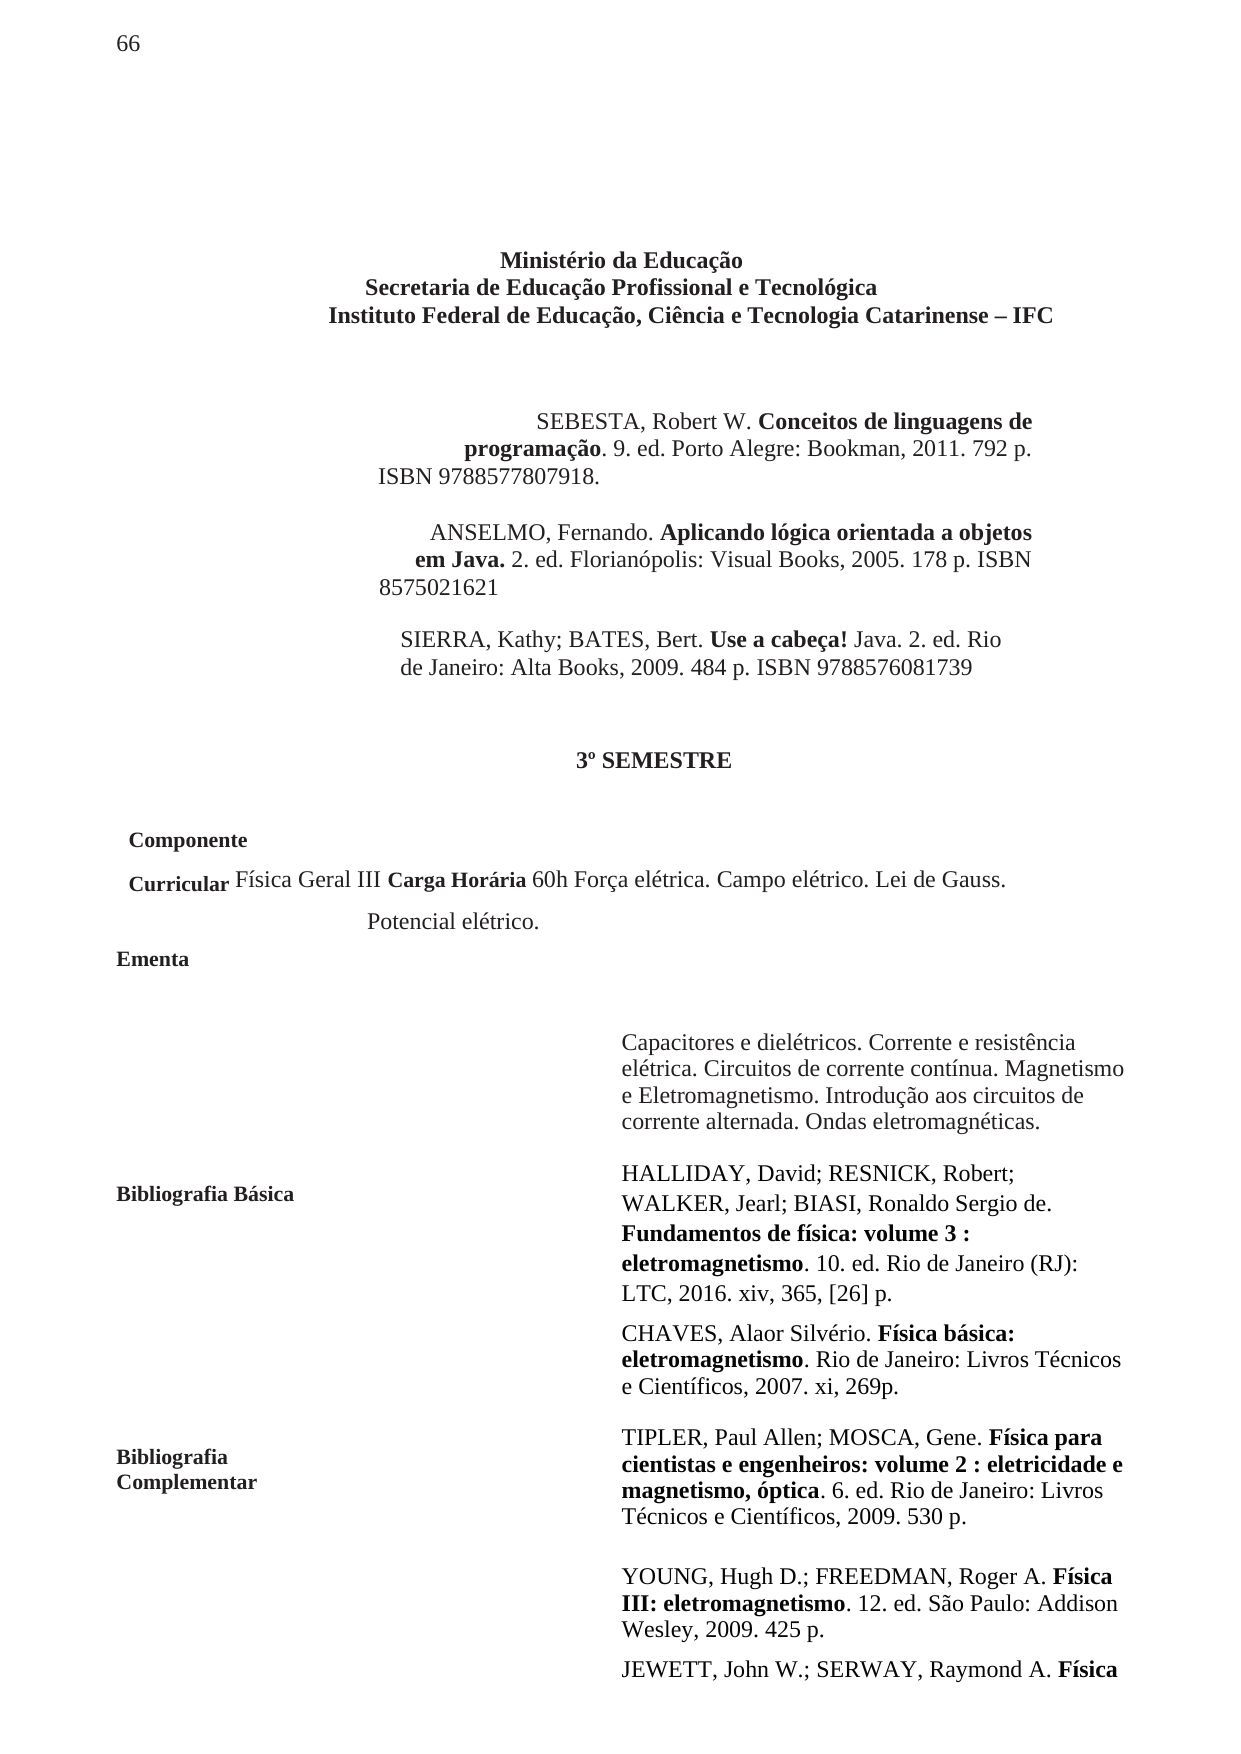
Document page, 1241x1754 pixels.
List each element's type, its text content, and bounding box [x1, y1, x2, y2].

text TIPLER, Paul Allen; MOSCA, Gene. Física para cientistas e engenheiros: volume 2 : eletricidade e magnetismo, óptica. 6. ed. Rio de Janeiro: Livros Técnicos e Científicos, 2009. 530 p. [621, 1425, 1127, 1530]
text Ementa [116, 946, 621, 971]
text ISBN 9788577807918. [378, 462, 1127, 490]
text CHAVES, Alaor Silvério. Física básica: eletromagnetismo. Rio de Janeiro: Livros Técnicos e Científicos, 2007. xi, 269p. [621, 1321, 1127, 1399]
text Complementar [116, 1469, 621, 1494]
text de Janeiro: Alta Books, 2009. 484 p. ISBN 9788576081739 [116, 653, 973, 680]
text 3º SEMESTRE [116, 746, 732, 774]
text Capacitores e dielétricos. Corrente e resistência elétrica. Circuitos de corrente contínua. Magnetismo e Eletromagnetismo. Introdução aos circuitos de corrente alternada. Ondas eletromagnéticas. [621, 1029, 1127, 1134]
text Secretaria de Educação Profissional e Tecnológica [116, 273, 1127, 301]
text JEWETT, John W.; SERWAY, Raymond A. Física [621, 1657, 1127, 1683]
text programação. 9. ed. Porto Alegre: Bookman, 2011. 792 p. [116, 434, 1032, 462]
text YOUNG, Hugh D.; FREEDMAN, Roger A. Física III: eletromagnetismo. 12. ed. São Paulo: Addison Wesley, 2009. 425 p. [621, 1564, 1127, 1643]
text SEBESTA, Robert W. Conceitos de linguagens de [116, 407, 1033, 434]
text 66 [116, 29, 621, 56]
text ANSELMO, Fernando. Aplicando lógica orientada a objetos [116, 518, 1032, 546]
text Ministério da Educação [116, 246, 1127, 273]
text SIERRA, Kathy; BATES, Bert. Use a cabeça! Java. 2. ed. Rio [116, 625, 1002, 653]
picture [621, 946, 870, 1030]
text HALLIDAY, David; RESNICK, Robert; WALKER, Jearl; BIASI, Ronaldo Sergio de. Fundamentos de física: volume 3 : eletromagnetismo. 10. ed. Rio de Janeiro (RJ): LTC, 2016. xiv, 365, [26] p. [621, 1158, 1127, 1306]
text Bibliografia [116, 1444, 621, 1469]
text Instituto Federal de Educação, Ciência e Tecnologia Catarinense – IFC [116, 301, 1054, 329]
text Componente [128, 827, 1127, 852]
picture [117, 71, 367, 155]
text em Java. 2. ed. Florianópolis: Visual Books, 2005. 178 p. ISBN [116, 546, 1032, 573]
picture [555, 154, 647, 246]
text Curricular Física Geral III Carga Horária 60h Força elétrica. Campo elétrico. Lei de Gauss. Potencial elétrico. [128, 852, 1050, 935]
text 8575021621 [379, 573, 1127, 601]
text Bibliografia Básica [116, 1181, 621, 1206]
